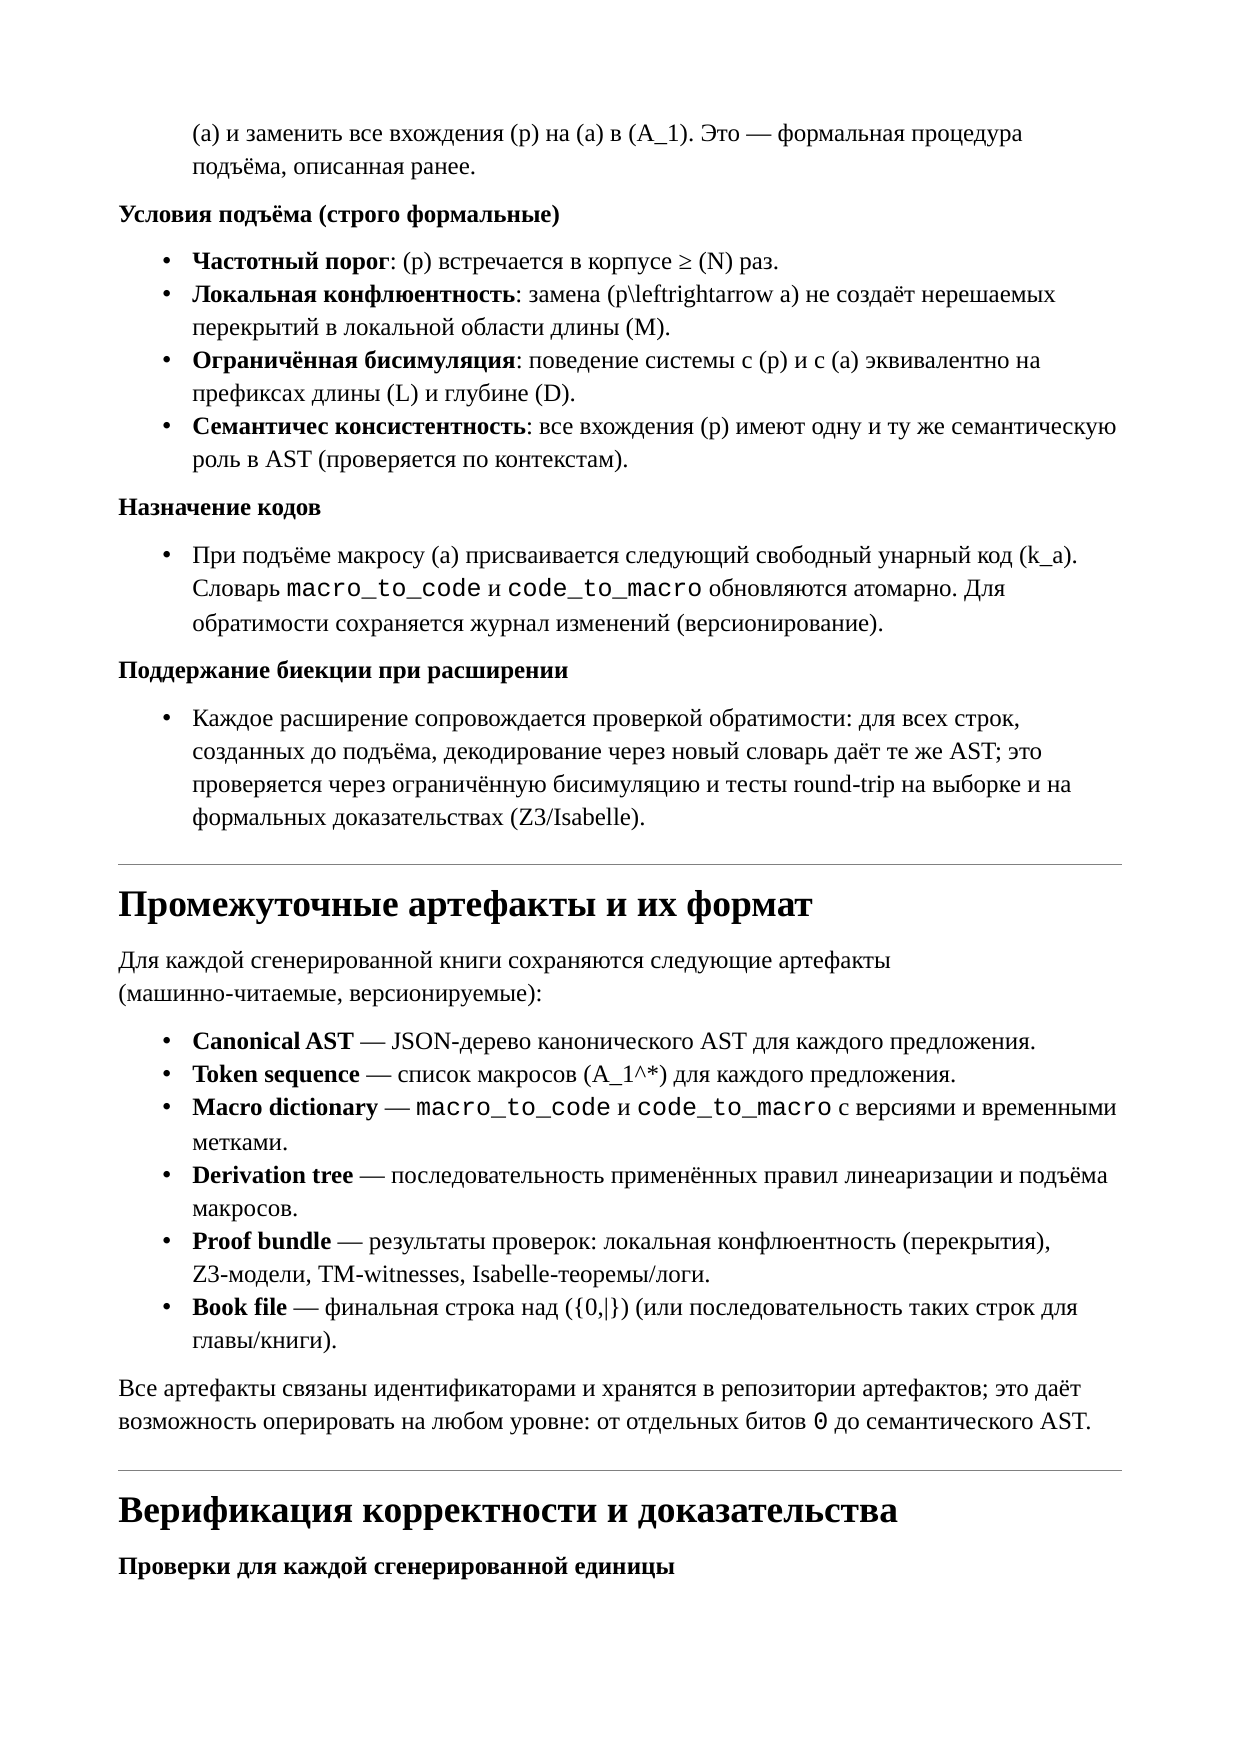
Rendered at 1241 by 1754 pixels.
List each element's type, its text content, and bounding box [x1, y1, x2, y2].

text Поддержание биекции при расширении [118, 655, 1122, 684]
subtitle Промежуточные артефакты и их формат [118, 881, 1122, 924]
list Частотный порог: (p) встречается в корпусе ≥ (N) раз. [162, 246, 1122, 275]
text Условия подъёма (строго формальные) [118, 199, 1122, 227]
list Macro dictionary — macro_to_code и code_to_macro с версиями и временными метками. [162, 1092, 1122, 1156]
list Token sequence — список макросов (A_1^*) для каждого предложения. [162, 1059, 1122, 1088]
text Назначение кодов [118, 492, 1122, 521]
list (a) и заменить все вхождения (p) на (a) в (A_1). Это — формальная процедура подъёма, описанная ранее. [162, 118, 1122, 180]
list При подъёме макросу (a) присваивается следующий свободный унарный код (k_a). Словарь macro_to_code и code_to_macro обновляются атомарно. Для обратимости сохраняется журнал изменений (версионирование). [162, 540, 1122, 637]
text Для каждой сгенерированной книги сохраняются следующие артефакты (машинно‑читаемые, версионируемые): [118, 945, 1122, 1007]
text Все артефакты связаны идентификаторами и хранятся в репозитории артефактов; это даёт возможность оперировать на любом уровне: от отдельных битов 0 до семантического AST. [118, 1373, 1122, 1437]
list Book file — финальная строка над ({0,|}) (или последовательность таких строк для главы/книги). [162, 1292, 1122, 1354]
list Семантичес консистентность: все вхождения (p) имеют одну и ту же семантическую роль в AST (проверяется по контекстам). [162, 411, 1122, 473]
list Локальная конфлюентность: замена (p\leftrightarrow a) не создаёт нерешаемых перекрытий в локальной области длины (M). [162, 279, 1122, 341]
subtitle Верификация корректности и доказательства [118, 1487, 1122, 1530]
text Проверки для каждой сгенерированной единицы [118, 1551, 1122, 1580]
list Derivation tree — последовательность применённых правил линеаризации и подъёма макросов. [162, 1160, 1122, 1222]
list Ограничённая бисимуляция: поведение системы с (p) и с (a) эквивалентно на префиксах длины (L) и глубине (D). [162, 345, 1122, 407]
list Каждое расширение сопровождается проверкой обратимости: для всех строк, созданных до подъёма, декодирование через новый словарь даёт те же AST; это проверяется через ограничённую бисимуляцию и тесты round‑trip на выборке и на формальных доказательствах (Z3/Isabelle). [162, 703, 1122, 831]
list Proof bundle — результаты проверок: локальная конфлюентность (перекрытия), Z3‑модели, TM‑witnesses, Isabelle‑теоремы/логи. [162, 1226, 1122, 1288]
list Canonical AST — JSON‑дерево канонического AST для каждого предложения. [162, 1026, 1122, 1055]
